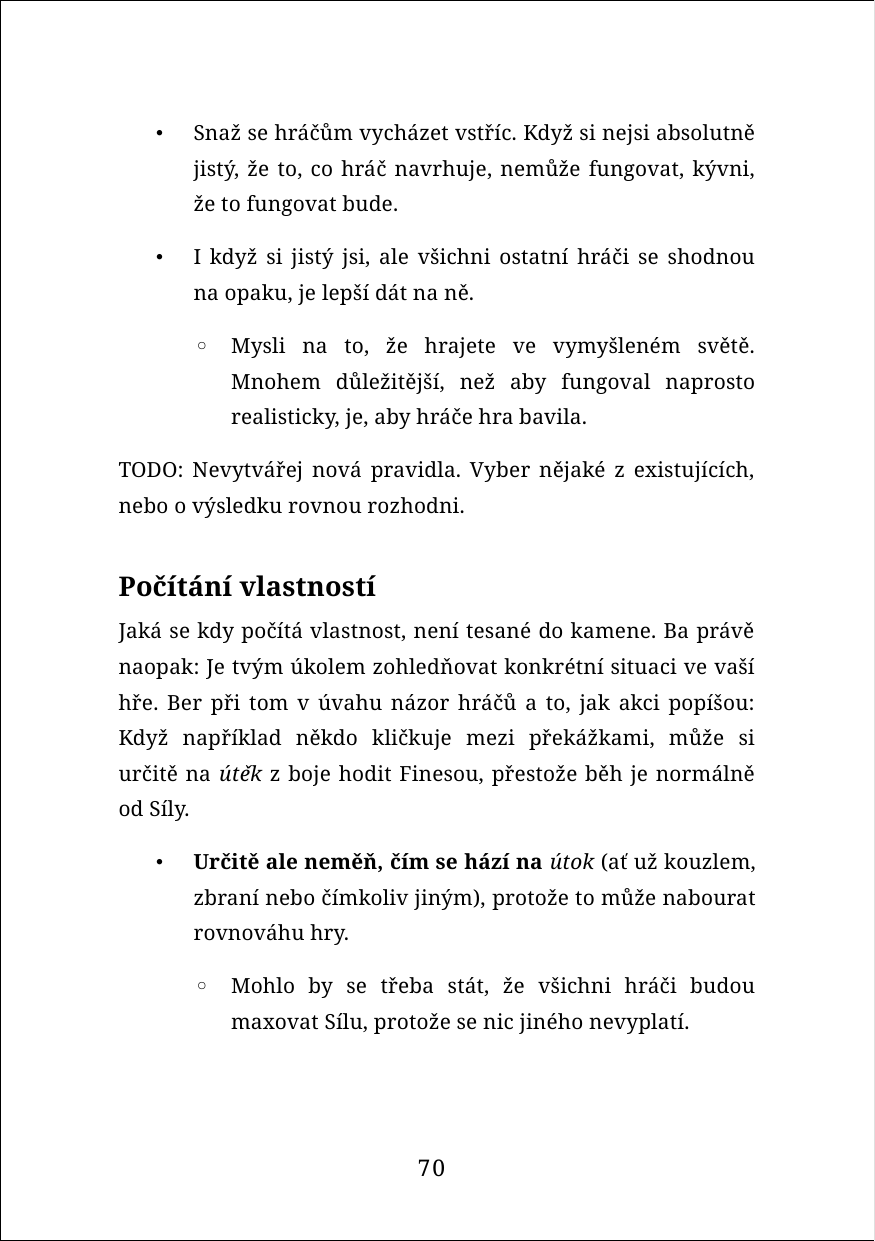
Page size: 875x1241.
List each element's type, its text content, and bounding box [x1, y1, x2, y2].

list Snaž se hráčům vycházet vstříc. Když si nejsi absolutně jistý, že to, co hráč navrhuje, nemůže fungovat, kývni, že to fungovat bude. [156, 118, 756, 218]
text TODO: Nevytvářej nová pravidla. Vyber nějaké z existujících, nebo o výsledku rovnou rozhodni. [118, 456, 756, 519]
list Mysli na to, že hrajete ve vymyšleném světě. Mnohem důležitější, než aby fungoval naprosto realisticky, je, aby hráče hra bavila. [193, 331, 756, 431]
list Mohlo by se třeba stát, že všichni hráči budou maxovat Sílu, protože se nic jiného nevyplatí. [193, 972, 756, 1036]
subtitle Počítání vlastností [118, 568, 756, 605]
text Jaká se kdy počítá vlastnost, není tesané do kamene. Ba právě naopak: Je tvým úkolem zohledňovat konkrétní situaci ve vaší hře. Ber při tom v úvahu názor hráčů a to, jak akci popíšou: Když například někdo kličkuje mezi překážkami, může si určitě na útěk z boje hodit Finesou, přestože běh je normálně od Síly. [118, 617, 756, 823]
list I když si jistý jsi, ale všichni ostatní hráči se shodnou na opaku, je lepší dát na ně. [156, 242, 756, 306]
list Určitě ale neměň, čím se hází na útok (ať už kouzlem, zbraní nebo čímkoliv jiným), protože to může nabourat rovnováhu hry. [156, 847, 756, 947]
